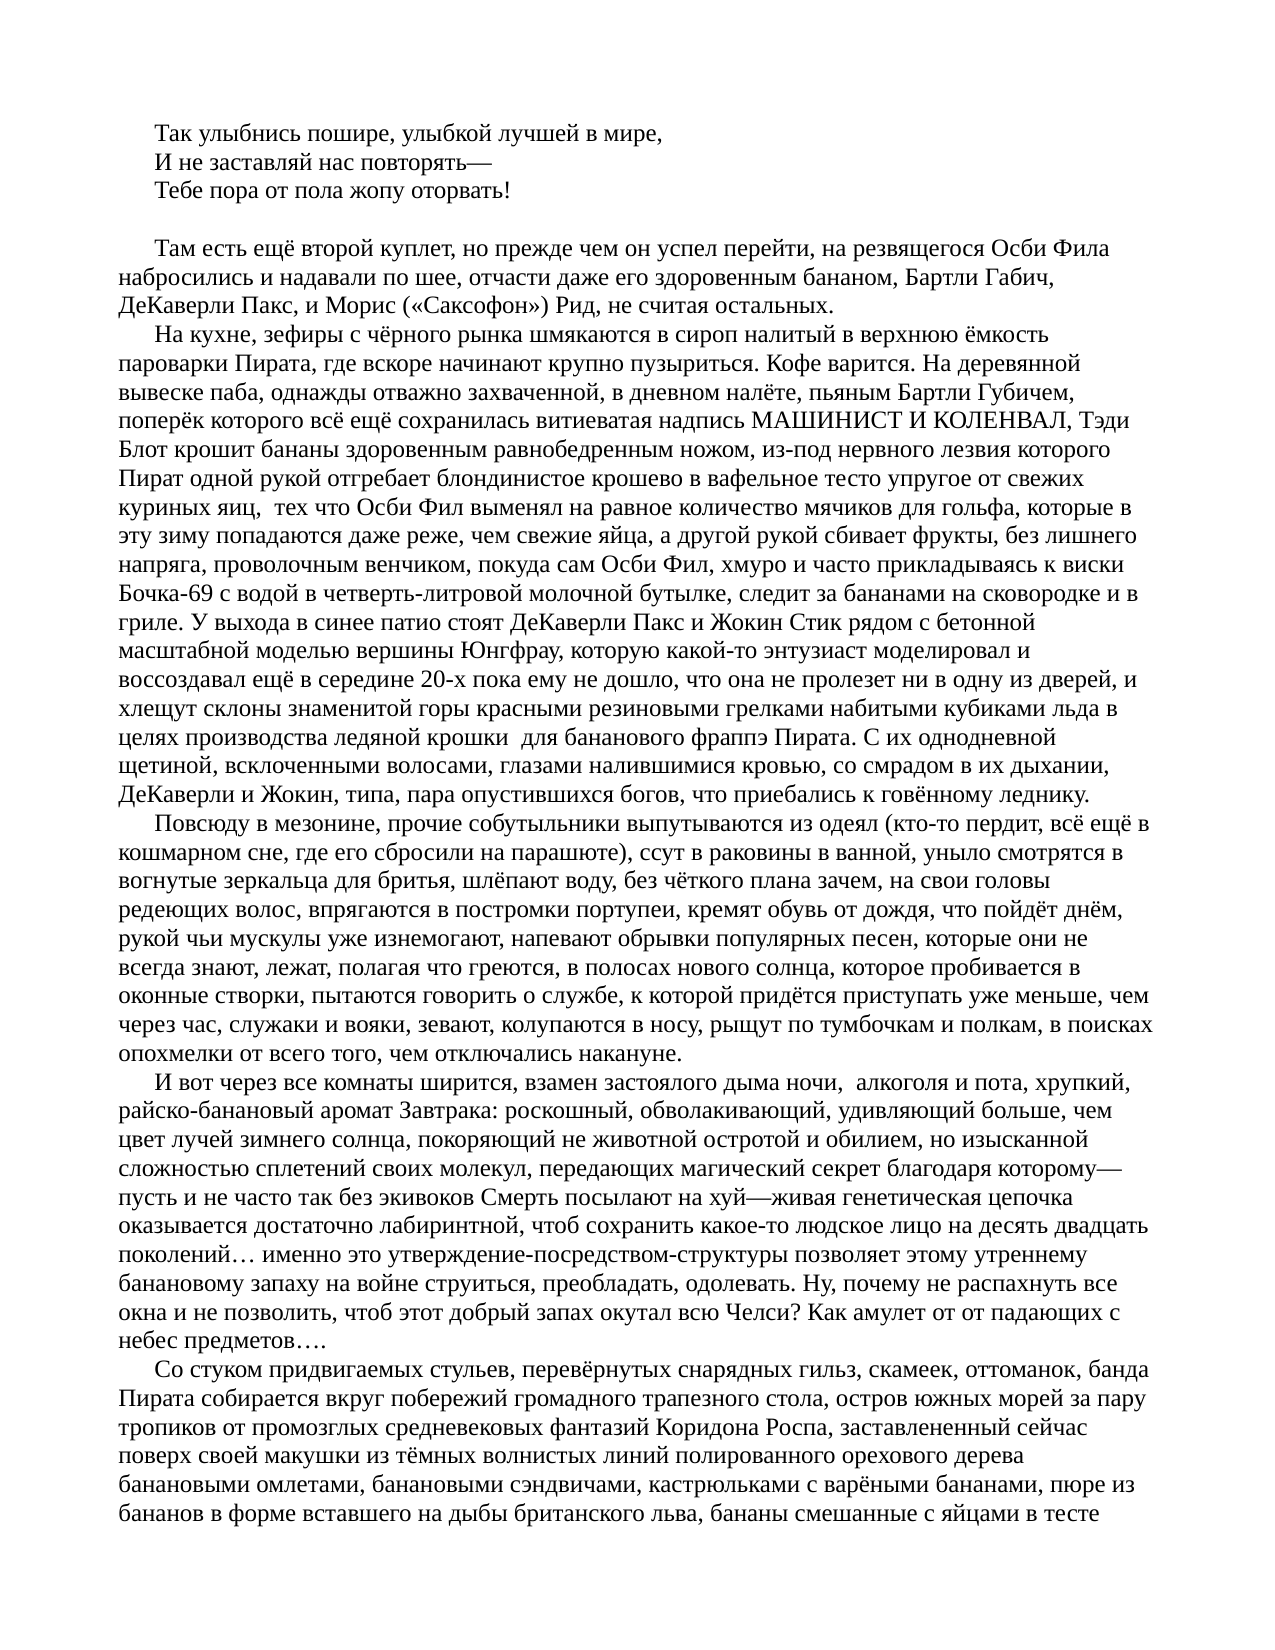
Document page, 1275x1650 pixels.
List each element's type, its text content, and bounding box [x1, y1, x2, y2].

text Со стуком придвигаемых стульев, перевёрнутых снарядных гильз, скамеек, оттоманок, банда Пирата собирается вкруг побережий громадного трапезного стола, остров южных морей за пару тропиков от промозглых средневековых фантазий Коридона Роспа, заставлененный сейчас поверх своей макушки из тёмных волнистых линий полированного орехового дерева банановыми омлетами, банановыми сэндвичами, кастрюльками с варёными бананами, пюре из бананов в форме вставшего на дыбы британского льва, бананы смешанные с яйцами в тесте [118, 1354, 1157, 1527]
text И вот через все комнаты ширится, взамен застоялого дыма ночи, алкоголя и пота, хрупкий, райско-банановый аромат Завтрака: роскошный, обволакивающий, удивляющий больше, чем цвет лучей зимнего солнца, покоряющий не животной остротой и обилием, но изысканной сложностью сплетений своих молекул, передающих магический секрет благодаря которому—пусть и не часто так без экивоков Смерть посылают на хуй—живая генетическая цепочка оказывается достаточно лабиринтной, чтоб сохранить какое-то людское лицо на десять двадцать поколений… именно это утверждение-посредством-структуры позволяет этому утреннему банановому запаху на войне струиться, преобладать, одолевать. Ну, почему не распахнуть все окна и не позволить, чтоб этот добрый запах окутал всю Челси? Как амулет от от падающих с небес предметов…. [118, 1067, 1157, 1354]
text И не заставляй нас повторять— [118, 147, 1157, 176]
text Там есть ещё второй куплет, но прежде чем он успел перейти, на резвящегося Осби Фила набросились и надавали по шее, отчасти даже его здоровенным бананом, Бартли Габич, ДеКаверли Пакс, и Морис («Саксофон») Рид, не считая остальных. [118, 233, 1157, 319]
text Тебе пора от пола жопу оторвать! [118, 176, 1157, 204]
text Повсюду в мезонине, прочие собутыльники выпутываются из одеял (кто-то пердит, всё ещё в кошмарном сне, где его сбросили на парашюте), ссут в раковины в ванной, уныло смотрятся в вогнутые зеркальца для бритья, шлёпают воду, без чёткого плана зачем, на свои головы редеющих волос, впрягаются в постромки портупеи, кремят обувь от дождя, что пойдёт днём, рукой чьи мускулы уже изнемогают, напевают обрывки популярных песен, которые они не всегда знают, лежат, полагая что греются, в полосах нового солнца, которое пробивается в оконные створки, пытаются говорить о службе, к которой придётся приступать уже меньше, чем через час, служаки и вояки, зевают, колупаются в носу, рыщут по тумбочкам и полкам, в поисках опохмелки от всего того, чем отключались накануне. [118, 808, 1157, 1067]
text На кухне, зефиры с чёрного рынка шмякаются в сироп налитый в верхнюю ёмкость пароварки Пирата, где вскоре начинают крупно пузыриться. Кофе варится. На деревянной вывеске паба, однажды отважно захваченной, в дневном налёте, пьяным Бартли Губичем, поперёк которого всё ещё сохранилась витиеватая надпись МАШИНИСТ И КОЛЕНВАЛ, Тэди Блот крошит бананы здоровенным равнобедренным ножом, из-под нервного лезвия которого Пират одной рукой отгребает блондинистое крошево в вафельное тесто упругое от свежих куриных яиц, тех что Осби Фил выменял на равное количество мячиков для гольфа, которые в эту зиму попадаются даже реже, чем свежие яйца, а другой рукой сбивает фрукты, без лишнего напряга, проволочным венчиком, покуда сам Осби Фил, хмуро и часто прикладываясь к виски Бочка-69 с водой в четверть-литровой молочной бутылке, следит за бананами на сковородке и в гриле. У выхода в синее патио стоят ДеКаверли Пакс и Жокин Стик рядом с бетонной масштабной моделью вершины Юнгфрау, которую какой-то энтузиаст моделировал и воссоздавал ещё в середине 20-х пока ему не дошло, что она не пролезет ни в одну из дверей, и хлещут склоны знаменитой горы красными резиновыми грелками набитыми кубиками льда в целях производства ледяной крошки для бананового фраппэ Пирата. С их однодневной щетиной, всклоченными волосами, глазами налившимися кровью, со смрадом в их дыхании, ДеКаверли и Жокин, типа, пара опустившихся богов, что приебались к говённому леднику. [118, 319, 1157, 808]
text Так улыбнись пошире, улыбкой лучшей в мире, [118, 118, 1157, 147]
